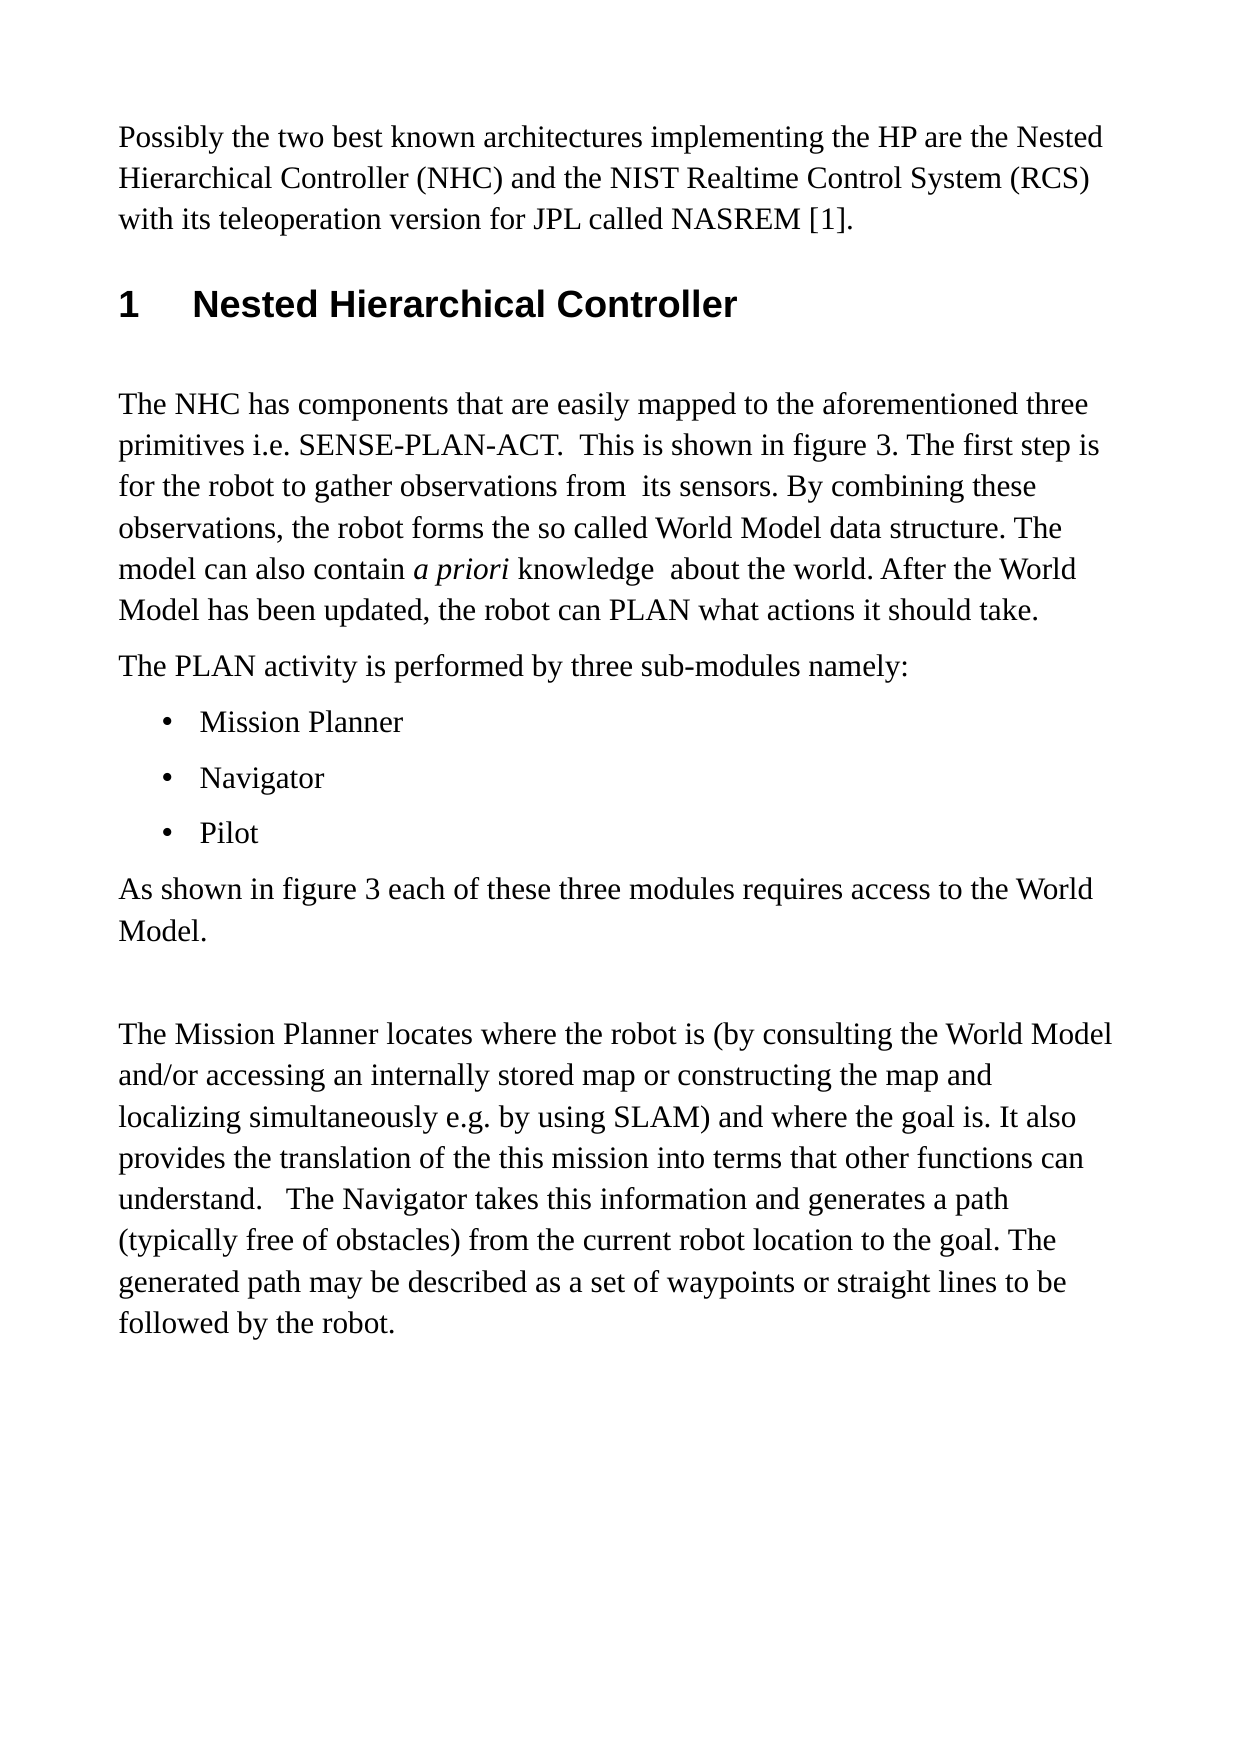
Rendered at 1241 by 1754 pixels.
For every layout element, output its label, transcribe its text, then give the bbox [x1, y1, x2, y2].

text Possibly the two best known architectures implementing the HP are the Nested Hierarchical Controller (NHC) and the NIST Realtime Control System (RCS) with its teleoperation version for JPL called NASREM [1]. [118, 118, 1122, 237]
subtitle Nested Hierarchical Controller [118, 281, 1122, 325]
text The Mission Planner locates where the robot is (by consulting the World Model and/or accessing an internally stored map or constructing the map and localizing simultaneously e.g. by using SLAM) and where the goal is. It also provides the translation of the this mission into terms that other functions can understand. The Navigator takes this information and generates a path (typically free of obstacles) from the current robot location to the goal. The generated path may be described as a set of waypoints or straight lines to be followed by the robot. [118, 1015, 1122, 1340]
list Mission Planner [162, 703, 1122, 739]
text The NHC has components that are easily mapped to the aforementioned three primitives i.e. SENSE-PLAN-ACT. This is shown in figure 3. The first step is for the robot to gather observations from its sensors. By combining these observations, the robot forms the so called World Model data structure. The model can also contain a priori knowledge about the world. After the World Model has been updated, the robot can PLAN what actions it should take. [118, 385, 1122, 627]
list Navigator [162, 759, 1122, 795]
text As shown in figure 3 each of these three modules requires access to the World Model. [118, 871, 1122, 948]
list Pilot [162, 815, 1122, 851]
text The PLAN activity is performed by three sub-modules namely: [118, 647, 1122, 683]
